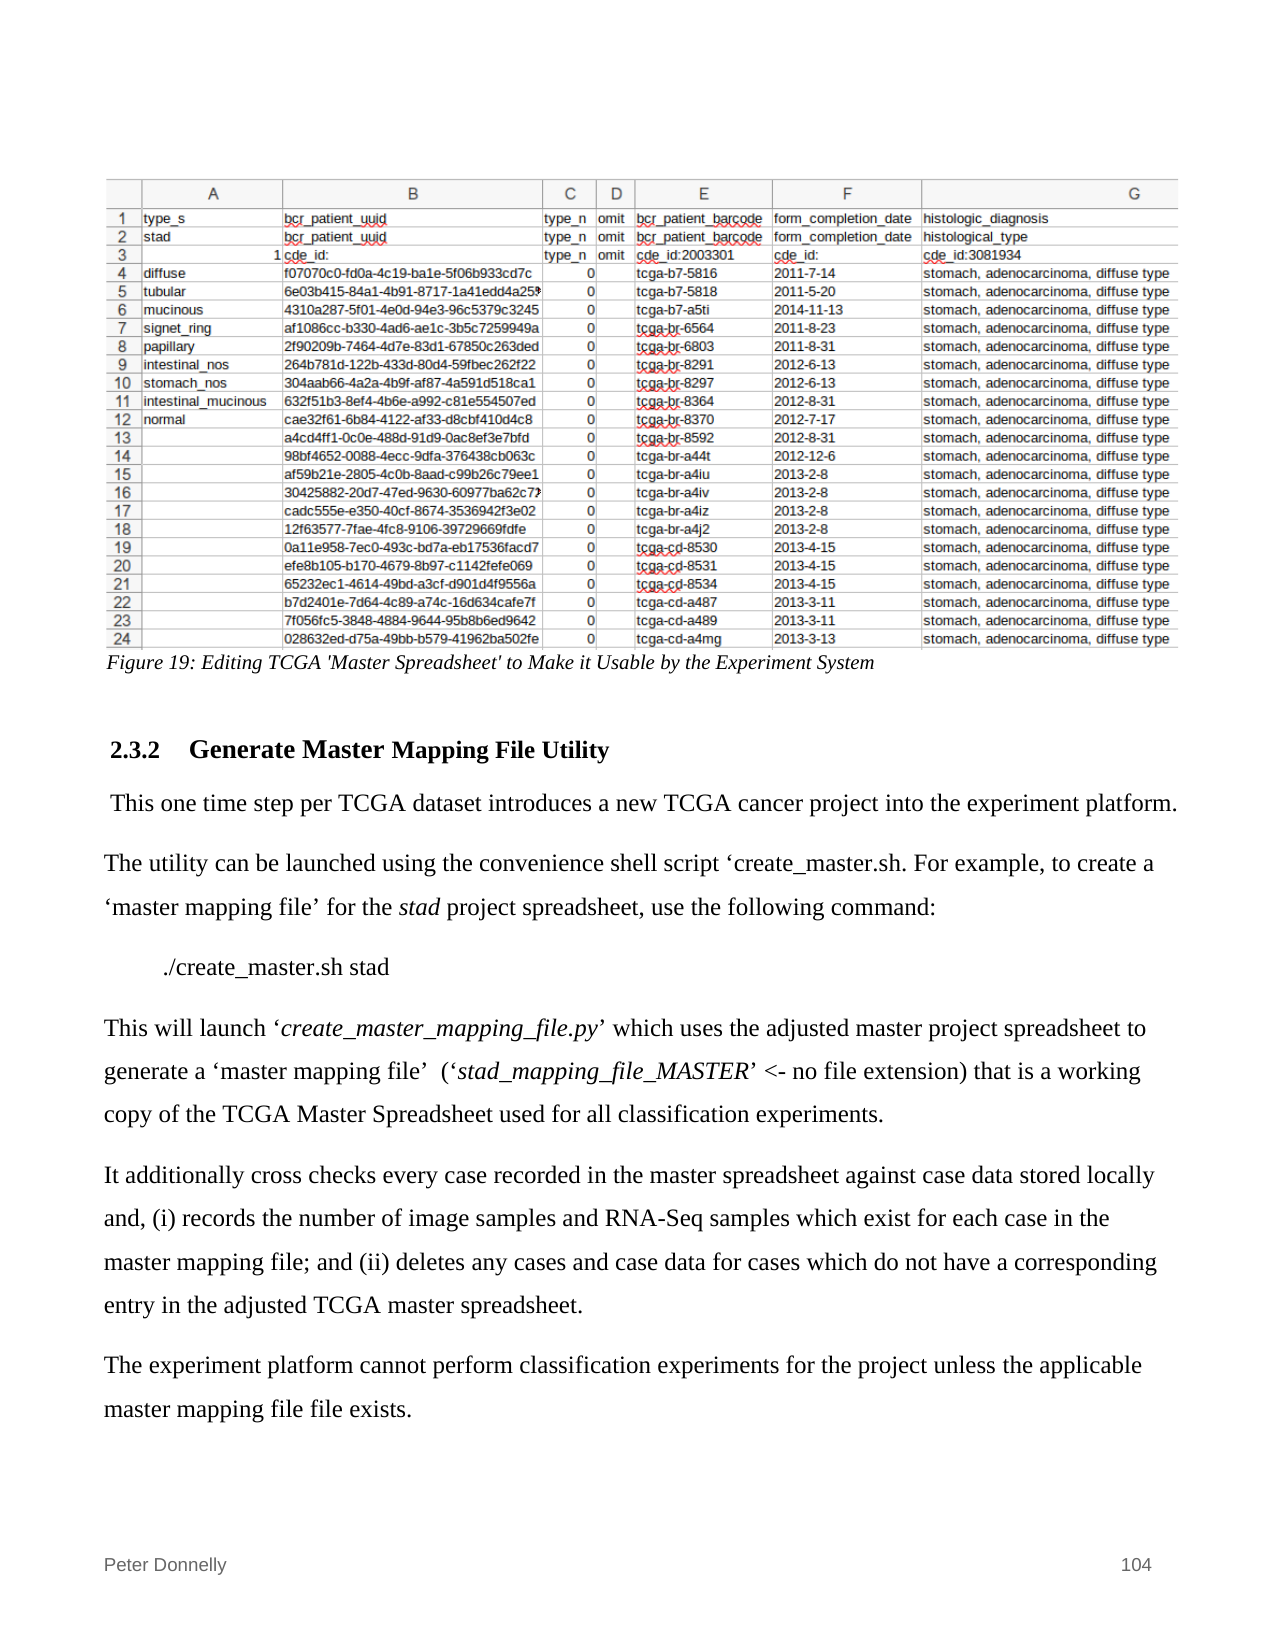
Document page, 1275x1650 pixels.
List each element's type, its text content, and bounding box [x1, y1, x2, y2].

picture [106, 178, 1179, 650]
text This will launch ‘create_master_mapping_file.py’ which uses the adjusted master project spreadsheet to generate a ‘master mapping file’ (‘stad_mapping_file_MASTER’ <- no file extension) that is a working copy of the TCGA Master Spreadsheet used for all classification experiments. [103, 1013, 1181, 1128]
text The experiment platform cannot perform classification experiments for the project unless the applicable master mapping file file exists. [103, 1351, 1181, 1422]
text Figure 19: Editing TCGA 'Master Spreadsheet' to Make it Usable by the Experiment System [106, 650, 1178, 674]
text The utility can be launched using the convenience shell script ‘create_master.sh. For example, to create a ‘master mapping file’ for the stad project spreadsheet, use the following command: [103, 848, 1181, 920]
text This one time step per TCGA dataset introduces a new TCGA cancer project into the experiment platform. [103, 788, 1181, 816]
subtitle Generate Master Mapping File Utility [103, 120, 1181, 764]
text ./create_master.sh stad [162, 952, 1181, 981]
text It additionally cross checks every case recorded in the master spreadsheet against case data stored locally and, (i) records the number of image samples and RNA-Seq samples which exist for each case in the master mapping file; and (ii) deletes any cases and case data for cases which do not have a corresponding entry in the adjusted TCGA master spreadsheet. [103, 1160, 1181, 1318]
